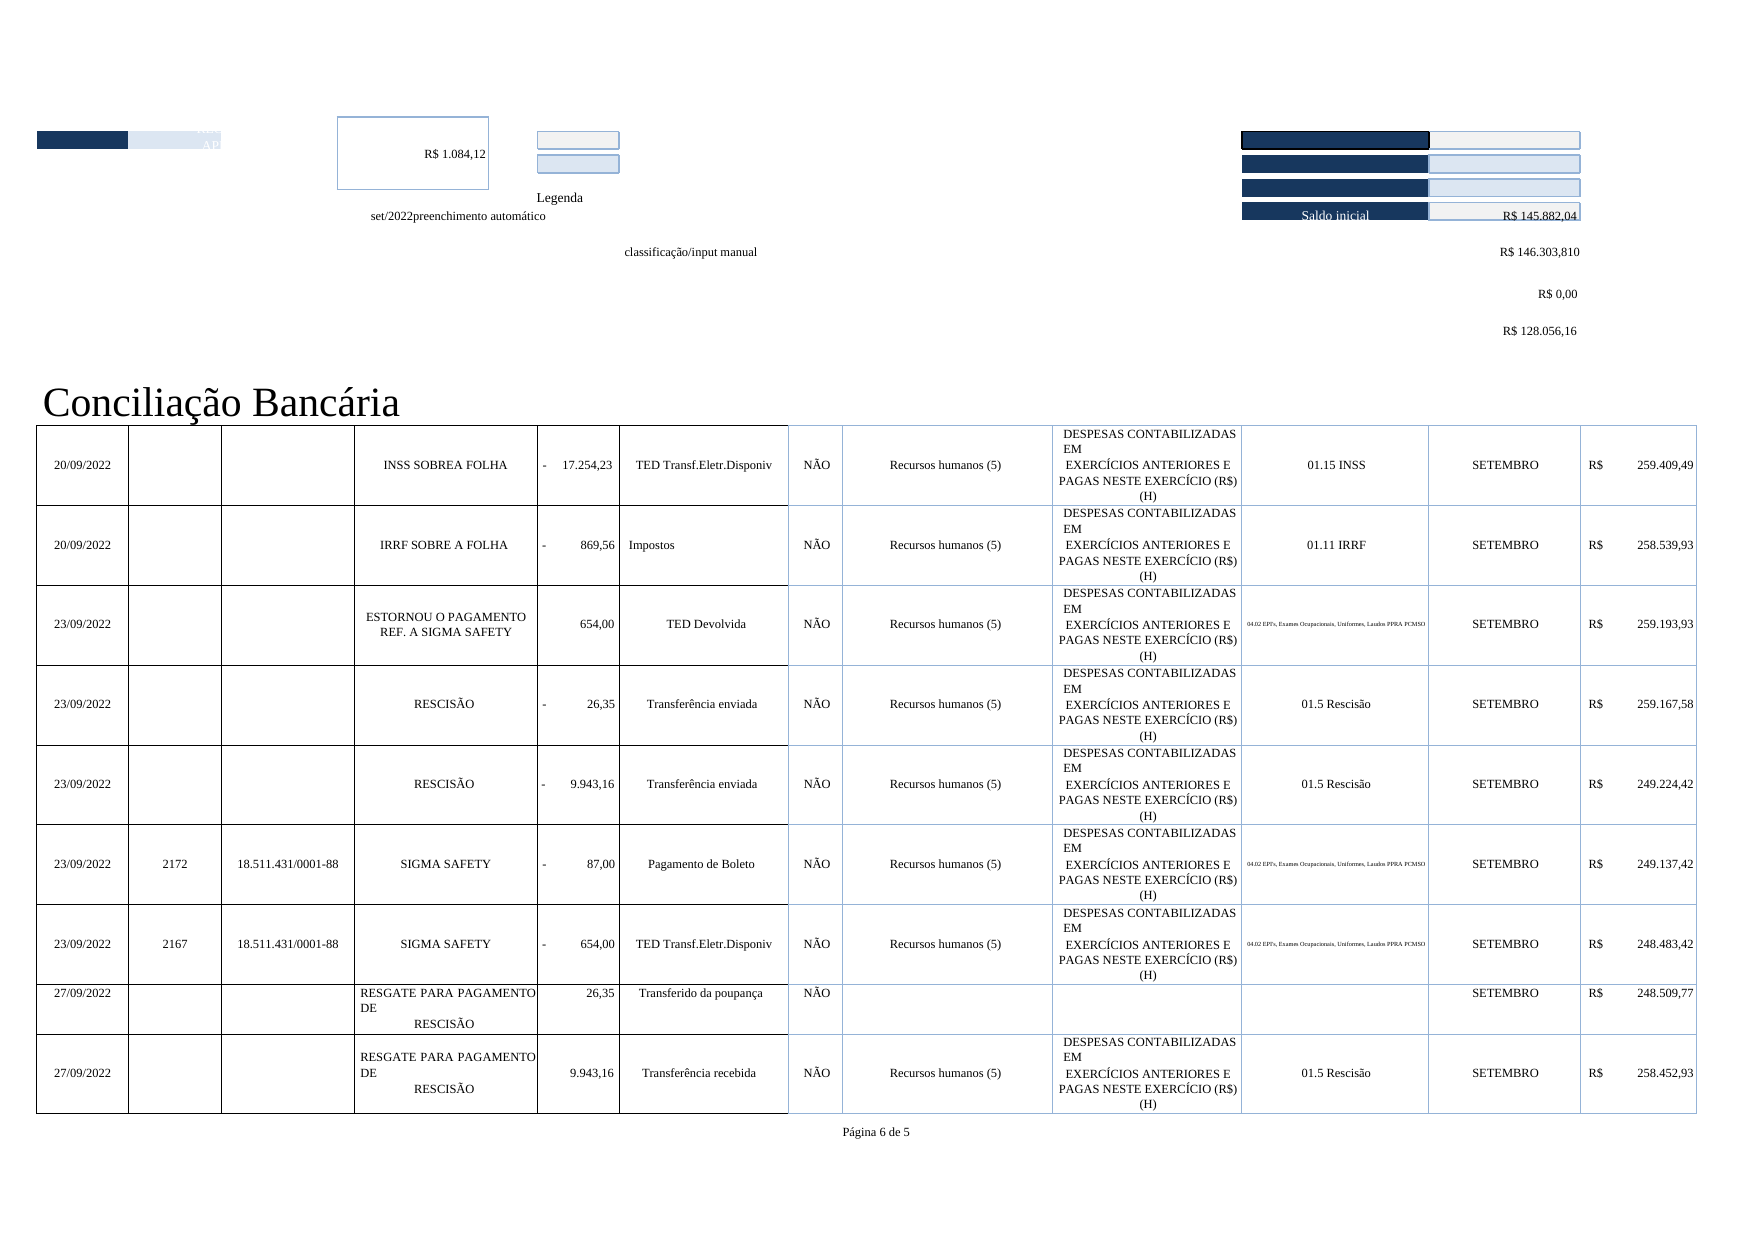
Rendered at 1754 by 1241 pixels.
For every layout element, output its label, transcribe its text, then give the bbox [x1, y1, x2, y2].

table_cell NÃO [789, 506, 842, 585]
table_cell R$ 248.483,42 [1581, 905, 1696, 984]
table_cell R$ 259.409,49 [1581, 426, 1696, 505]
table_cell 20/09/2022 [37, 426, 128, 505]
table_cell DESPESAS CONTABILIZADAS EM EXERCÍCIOS ANTERIORES E PAGAS NESTE EXERCÍCIO (R$) (H) [1053, 1035, 1241, 1113]
table_cell Recursos humanos (5) [843, 586, 1052, 664]
table_cell Recursos humanos (5) [843, 426, 1052, 505]
table_cell SETEMBRO [1429, 666, 1580, 744]
table_cell - 9.943,16 [538, 746, 619, 824]
table_cell INSS SOBREA FOLHA [355, 426, 537, 505]
table_cell [222, 746, 354, 824]
table_cell [843, 985, 1052, 1033]
table_cell DESPESAS CONTABILIZADAS EM EXERCÍCIOS ANTERIORES E PAGAS NESTE EXERCÍCIO (R$) (H) [1053, 586, 1241, 664]
table_cell [1053, 985, 1241, 1033]
table_cell 2172 [129, 825, 221, 904]
table_cell IRRF SOBRE A FOLHA [355, 506, 537, 585]
table_cell [129, 506, 221, 585]
table_cell NÃO [789, 905, 842, 984]
table_cell NÃO [789, 666, 842, 744]
table_cell DESPESAS CONTABILIZADAS EM EXERCÍCIOS ANTERIORES E PAGAS NESTE EXERCÍCIO (R$) (H) [1053, 905, 1241, 984]
table_cell DESPESAS CONTABILIZADAS EM EXERCÍCIOS ANTERIORES E PAGAS NESTE EXERCÍCIO (R$) (H) [1053, 825, 1241, 904]
table_cell NÃO [789, 825, 842, 904]
table_cell [129, 426, 221, 505]
table_cell SETEMBRO [1429, 746, 1580, 824]
table_cell 23/09/2022 [37, 825, 128, 904]
table_cell Pagamento de Boleto [620, 825, 788, 904]
table_cell NÃO [789, 426, 842, 505]
table_cell R$ 258.452,93 [1581, 1035, 1696, 1113]
table_cell 01.5 Rescisão [1242, 666, 1428, 744]
table_cell R$ 249.137,42 [1581, 825, 1696, 904]
table_cell - 17.254,23 [538, 426, 619, 505]
table_cell 01.11 IRRF [1242, 506, 1428, 585]
table_cell TED Devolvida [620, 586, 788, 664]
table_cell 23/09/2022 [37, 586, 128, 664]
table_cell NÃO [789, 985, 842, 1033]
table_cell NÃO [789, 746, 842, 824]
table_cell ESTORNOU O PAGAMENTO REF. A SIGMA SAFETY [355, 586, 537, 664]
table_cell [222, 985, 354, 1033]
table_cell [222, 666, 354, 744]
table_cell TED Transf.Eletr.Disponiv [620, 426, 788, 505]
table_cell R$ 258.539,93 [1581, 506, 1696, 585]
table_cell DESPESAS CONTABILIZADAS EM EXERCÍCIOS ANTERIORES E PAGAS NESTE EXERCÍCIO (R$) (H) [1053, 506, 1241, 585]
table_cell RESCISÃO [355, 746, 537, 824]
table_cell Impostos [620, 506, 788, 585]
table_cell Transferência enviada [620, 666, 788, 744]
table_cell TED Transf.Eletr.Disponiv [620, 905, 788, 984]
table_cell 04.02 EPI's, Exames Ocupacionais, Uniformes, Laudos PPRA PCMSO [1242, 825, 1428, 904]
table_cell - 26,35 [538, 666, 619, 744]
table_cell NÃO [789, 1035, 842, 1113]
table_cell [222, 426, 354, 505]
table_cell RESCISÃO [355, 666, 537, 744]
table_cell 04.02 EPI's, Exames Ocupacionais, Uniformes, Laudos PPRA PCMSO [1242, 586, 1428, 664]
table_cell Recursos humanos (5) [843, 1035, 1052, 1113]
table_cell R$ 248.509,77 [1581, 985, 1696, 1033]
table_cell RESGATE PARA PAGAMENTO DE RESCISÃO [355, 1035, 537, 1113]
table_cell - 654,00 [538, 905, 619, 984]
table_cell 2167 [129, 905, 221, 984]
table_cell [1242, 985, 1428, 1033]
table_cell 9.943,16 [538, 1035, 619, 1113]
table_cell Transferido da poupança [620, 985, 788, 1033]
table_cell SETEMBRO [1429, 586, 1580, 664]
table_cell SIGMA SAFETY [355, 825, 537, 904]
table_cell [222, 586, 354, 664]
table_cell Recursos humanos (5) [843, 905, 1052, 984]
table_cell Recursos humanos (5) [843, 506, 1052, 585]
table_cell RESGATE PARA PAGAMENTO DE RESCISÃO [355, 985, 537, 1033]
table_cell SETEMBRO [1429, 506, 1580, 585]
table_cell 23/09/2022 [37, 905, 128, 984]
table_cell Recursos humanos (5) [843, 825, 1052, 904]
table_cell [129, 746, 221, 824]
table_cell 01.15 INSS [1242, 426, 1428, 505]
table_cell [129, 666, 221, 744]
table_cell 18.511.431/0001-88 [222, 905, 354, 984]
table_cell [129, 586, 221, 664]
table_cell [222, 1035, 354, 1113]
table_cell [129, 1035, 221, 1113]
table_cell 20/09/2022 [37, 506, 128, 585]
table_cell SIGMA SAFETY [355, 905, 537, 984]
table_cell 18.511.431/0001-88 [222, 825, 354, 904]
table_cell 26,35 [538, 985, 619, 1033]
table_cell Recursos humanos (5) [843, 666, 1052, 744]
table_cell DESPESAS CONTABILIZADAS EM EXERCÍCIOS ANTERIORES E PAGAS NESTE EXERCÍCIO (R$) (H) [1053, 666, 1241, 744]
table_cell SETEMBRO [1429, 426, 1580, 505]
table_cell [129, 985, 221, 1033]
table_cell 04.02 EPI's, Exames Ocupacionais, Uniformes, Laudos PPRA PCMSO [1242, 905, 1428, 984]
table_cell 01.5 Rescisão [1242, 746, 1428, 824]
table_cell [222, 506, 354, 585]
table_cell 01.5 Rescisão [1242, 1035, 1428, 1113]
table_cell NÃO [789, 586, 842, 664]
table_cell Transferência enviada [620, 746, 788, 824]
table_cell 27/09/2022 [37, 1035, 128, 1113]
table_cell SETEMBRO [1429, 825, 1580, 904]
table_cell SETEMBRO [1429, 985, 1580, 1033]
table_cell DESPESAS CONTABILIZADAS EM EXERCÍCIOS ANTERIORES E PAGAS NESTE EXERCÍCIO (R$) (H) [1053, 746, 1241, 824]
table_cell SETEMBRO [1429, 1035, 1580, 1113]
table_cell Transferência recebida [620, 1035, 788, 1113]
table_cell 23/09/2022 [37, 666, 128, 744]
table_cell - 869,56 [538, 506, 619, 585]
table_cell 654,00 [538, 586, 619, 664]
table_cell Recursos humanos (5) [843, 746, 1052, 824]
table_cell 23/09/2022 [37, 746, 128, 824]
table_cell R$ 259.167,58 [1581, 666, 1696, 744]
table_cell 27/09/2022 [37, 985, 128, 1033]
table_cell DESPESAS CONTABILIZADAS EM EXERCÍCIOS ANTERIORES E PAGAS NESTE EXERCÍCIO (R$) (H) [1053, 426, 1241, 505]
table_cell R$ 249.224,42 [1581, 746, 1696, 824]
table_cell R$ 259.193,93 [1581, 586, 1696, 664]
table_cell - 87,00 [538, 825, 619, 904]
table_cell SETEMBRO [1429, 905, 1580, 984]
